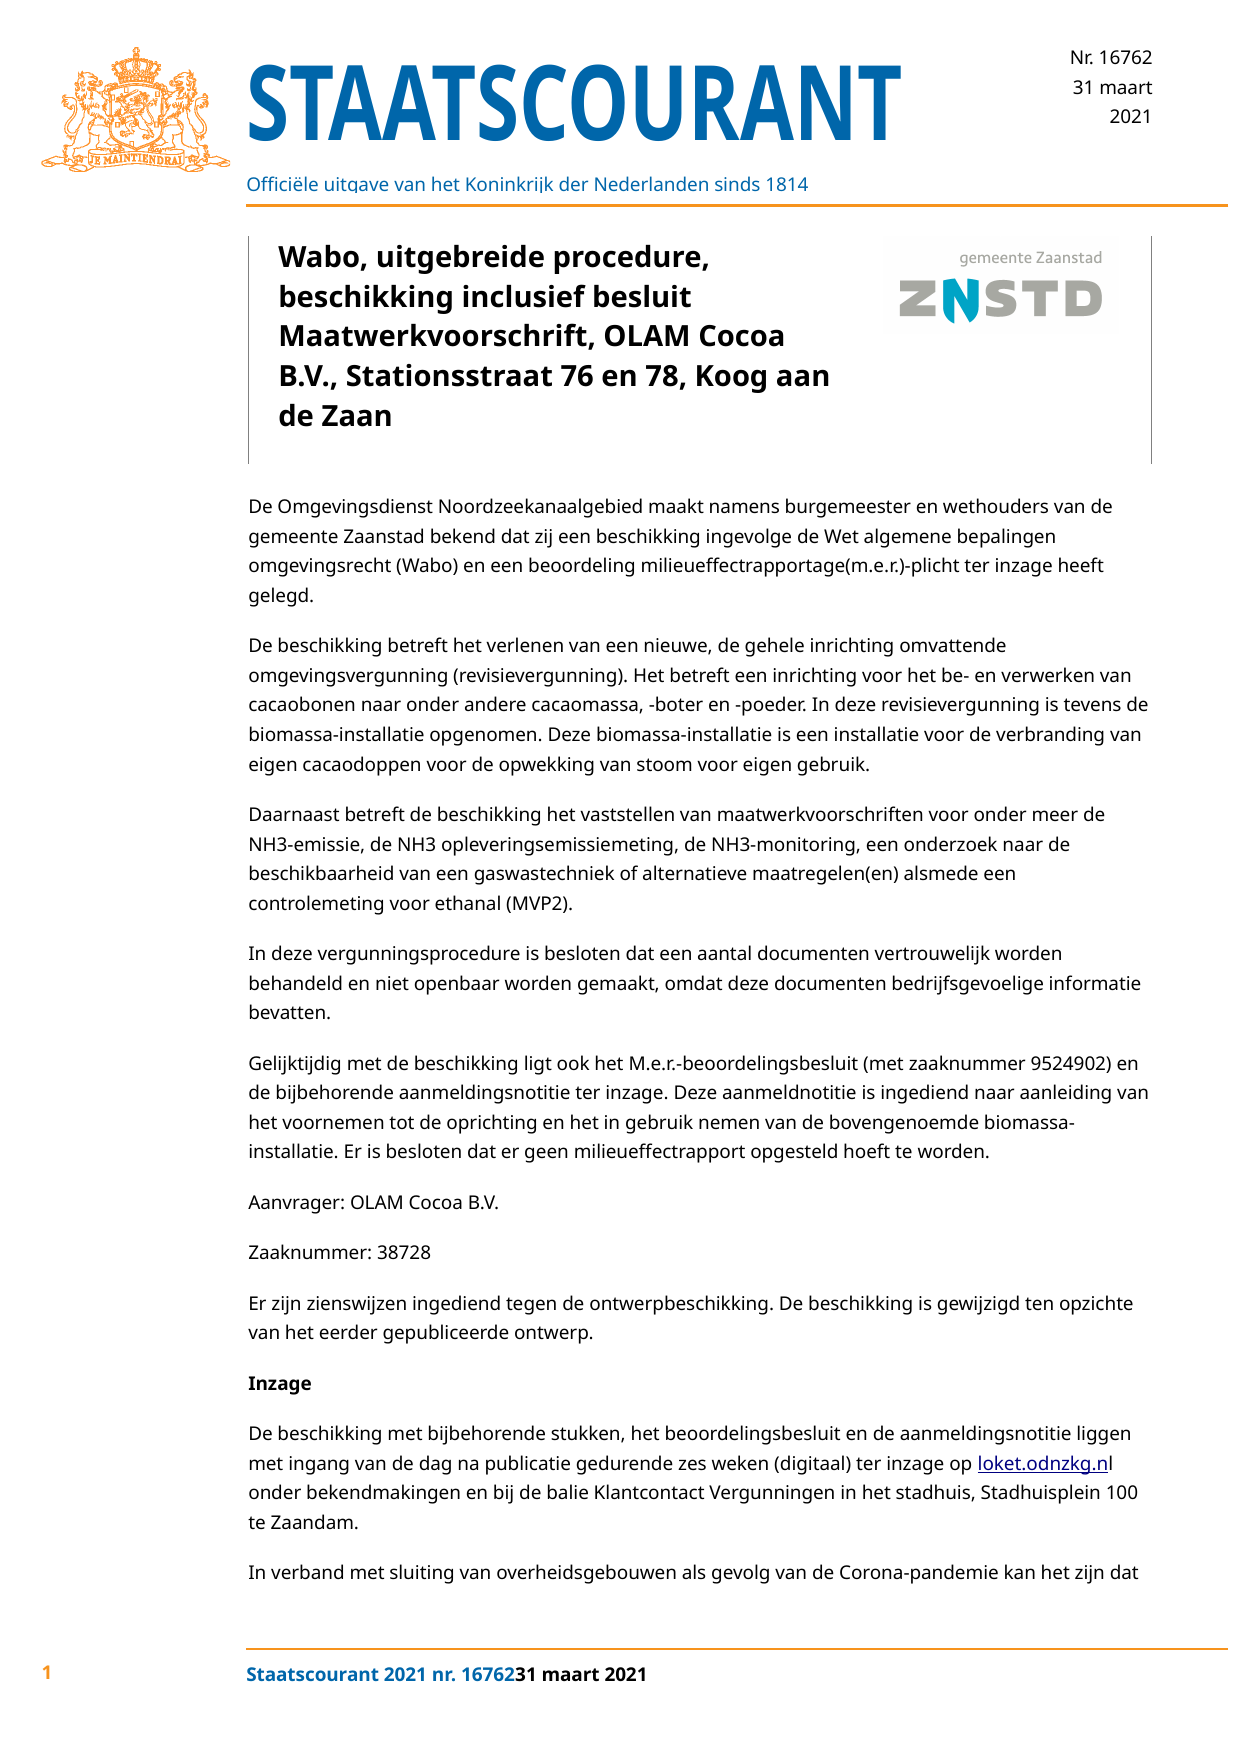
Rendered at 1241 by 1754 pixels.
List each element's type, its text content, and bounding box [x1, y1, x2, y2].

picture [882, 236, 1119, 334]
text In deze vergunningsprocedure is besloten dat een aantal documenten vertrouwelijk worden behandeld en niet openbaar worden gemaakt, omdat deze documenten bedrijfsgevoelige informatie bevatten. [248, 940, 1152, 1025]
text Er zijn zienswijzen ingediend tegen de ontwerpbeschikking. De beschikking is gewijzigd ten opzichte van het eerder gepubliceerde ontwerp. [248, 1290, 1152, 1345]
text De Omgevingsdienst Noordzeekanaalgebied maakt namens burgemeester en wethouders van de gemeente Zaanstad bekend dat zij een beschikking ingevolge de Wet algemene bepalingen omgevingsrecht (Wabo) en een beoordeling milieueffectrapportage(m.e.r.)-plicht ter inzage heeft gelegd. [248, 493, 1152, 608]
table_header [850, 236, 1151, 464]
table_header Wabo, uitgebreide procedure, beschikking inclusief besluit Maatwerkvoorschrift, OLAM Cocoa B.V., Stationsstraat 76 en 78, Koog aan de Zaan [249, 236, 850, 464]
picture [41, 47, 231, 172]
text Daarnaast betreft de beschikking het vaststellen van maatwerkvoorschriften voor onder meer de NH3-emissie, de NH3 opleveringsemissiemeting, de NH3-monitoring, een onderzoek naar de beschikbaarheid van een gaswastechniek of alternatieve maatregelen(en) alsmede een controlemeting voor ethanal (MVP2). [248, 801, 1152, 916]
text De beschikking met bijbehorende stukken, het beoordelingsbesluit en de aanmeldingsnotitie liggen met ingang van de dag na publicatie gedurende zes weken (digitaal) ter inzage op loket.odnzkg.nl onder bekendmakingen en bij de balie Klantcontact Vergunningen in het stadhuis, Stadhuisplein 100 te Zaandam. [248, 1420, 1152, 1535]
text Zaaknummer: 38728 [248, 1239, 1152, 1265]
text De beschikking betreft het verlenen van een nieuwe, de gehele inrichting omvattende omgevingsvergunning (revisievergunning). Het betreft een inrichting voor het be- en verwerken van cacaobonen naar onder andere cacaomassa, -boter en -poeder. In deze revisievergunning is tevens de biomassa-installatie opgenomen. Deze biomassa-installatie is een installatie voor de verbranding van eigen cacaodoppen voor de opwekking van stoom voor eigen gebruik. [248, 632, 1152, 777]
text Aanvrager: OLAM Cocoa B.V. [248, 1189, 1152, 1215]
text Inzage [248, 1370, 1152, 1396]
text Gelijktijdig met de beschikking ligt ook het M.e.r.-beoordelingsbesluit (met zaaknummer 9524902) en de bijbehorende aanmeldingsnotitie ter inzage. Deze aanmeldnotitie is ingediend naar aanleiding van het voornemen tot de oprichting en het in gebruik nemen van de bovengenoemde biomassa-installatie. Er is besloten dat er geen milieueffectrapport opgesteld hoeft te worden. [248, 1050, 1152, 1164]
text In verband met sluiting van overheidsgebouwen als gevolg van de Corona-pandemie kan het zijn dat [248, 1559, 1152, 1585]
